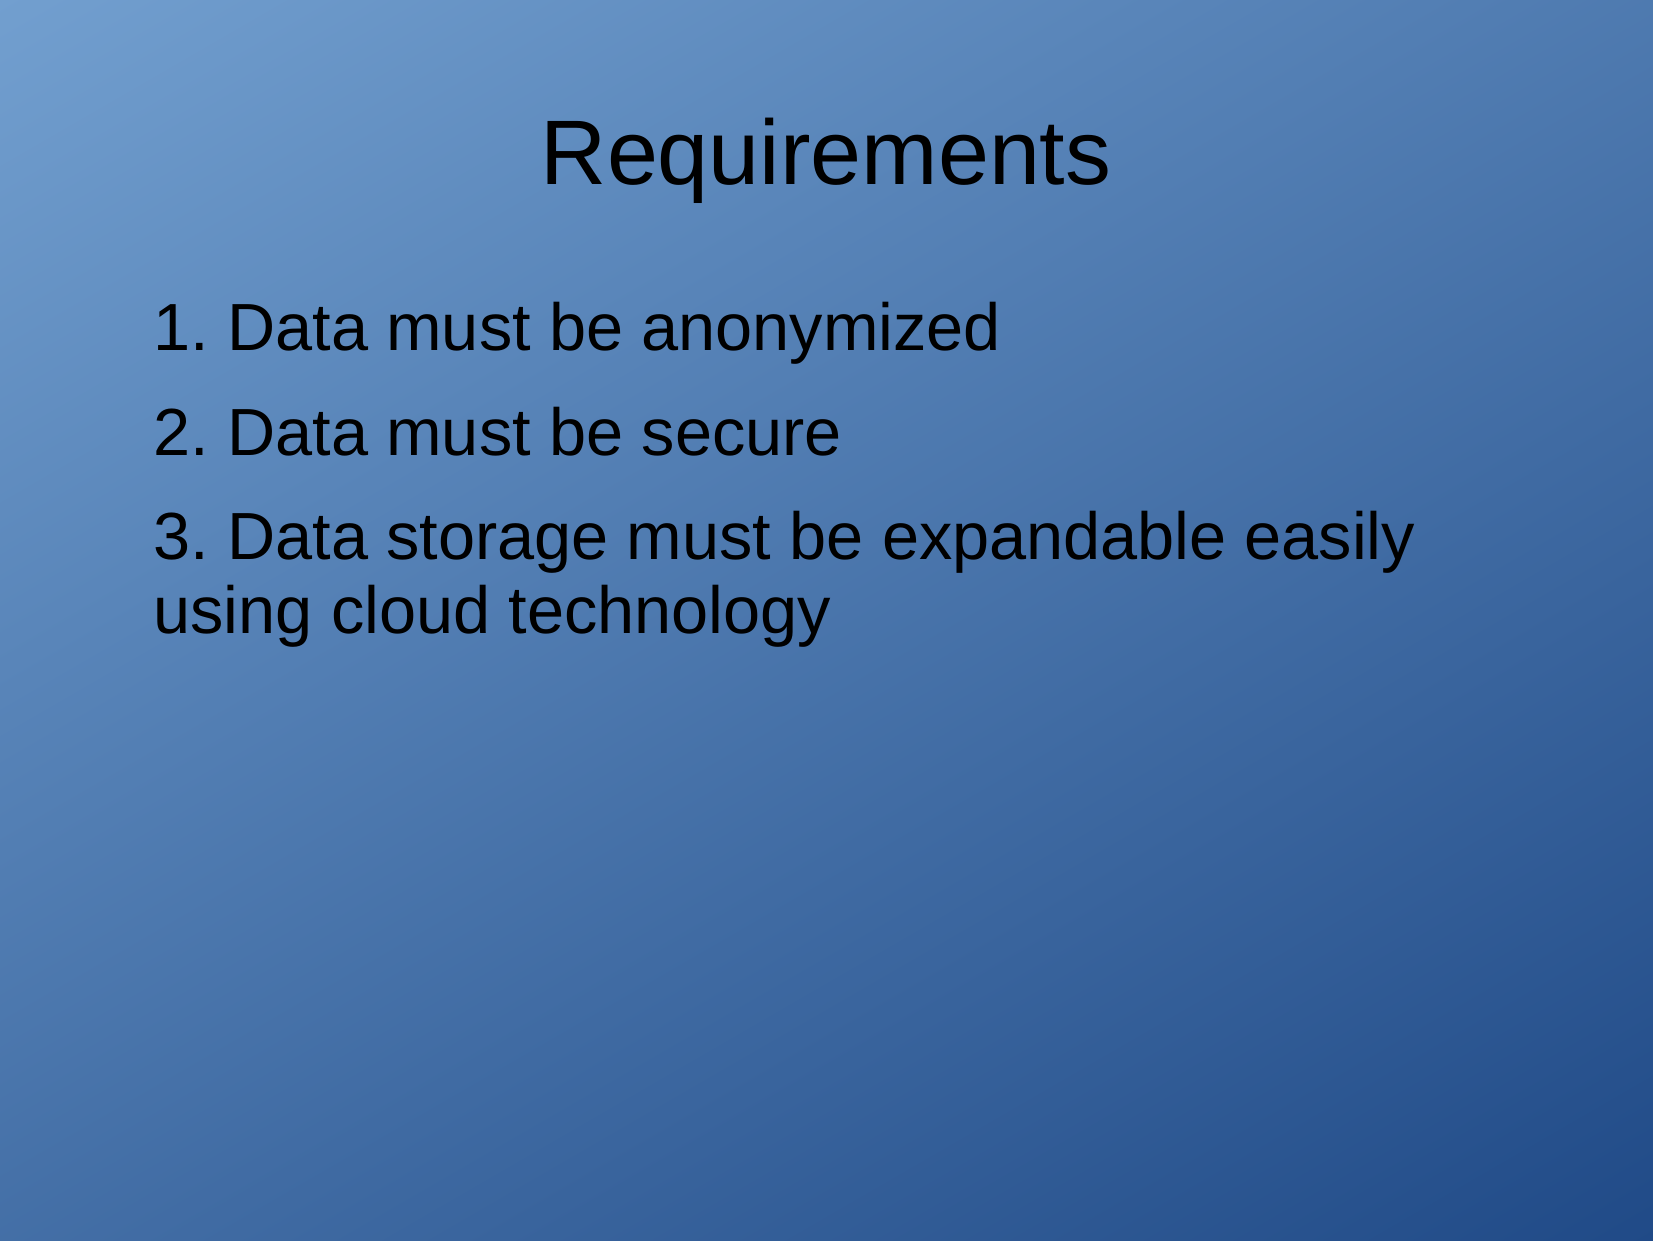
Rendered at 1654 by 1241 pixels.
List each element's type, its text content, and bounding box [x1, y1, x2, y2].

list 1. Data must be anonymized 2. Data must be secure 3. Data storage must be expandable easily using cloud technology [82, 290, 1571, 1010]
title Requirements [82, 49, 1571, 257]
